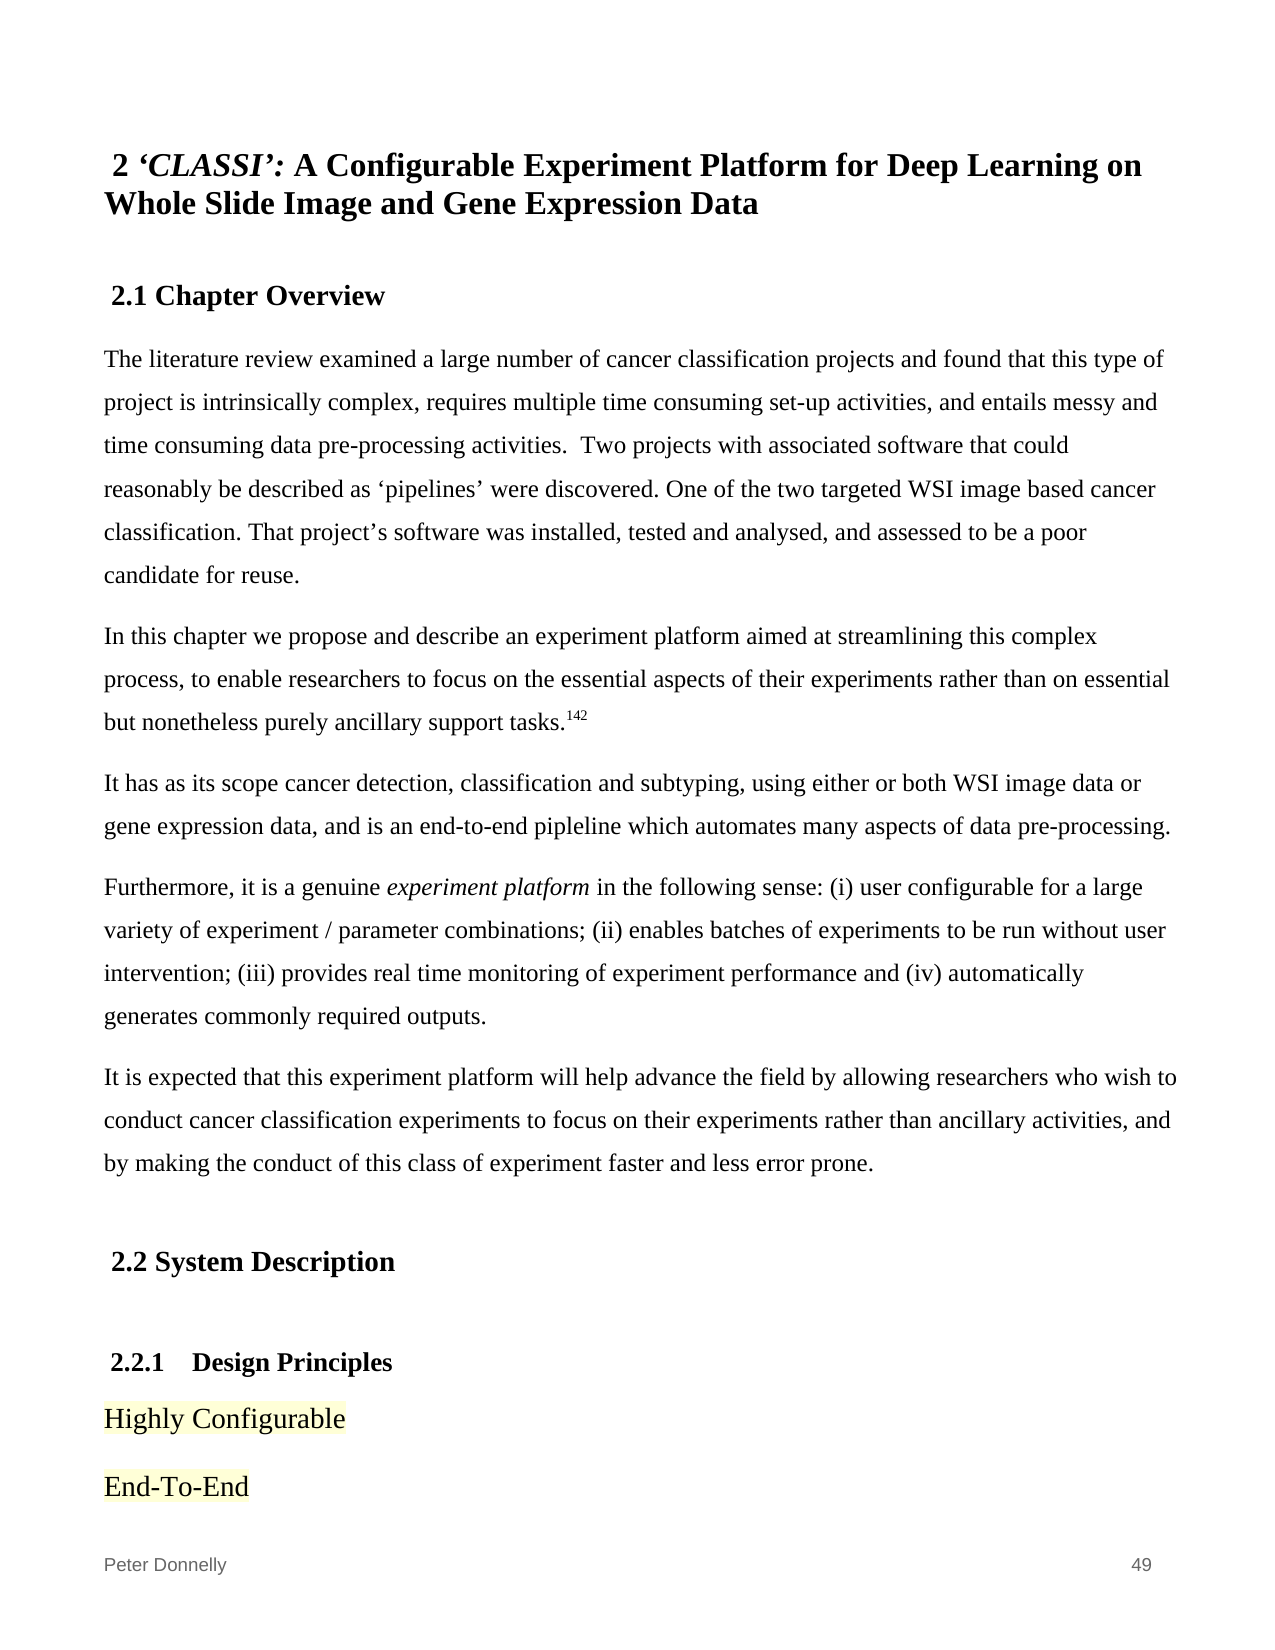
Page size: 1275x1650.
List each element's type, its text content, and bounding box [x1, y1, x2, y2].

text Furthermore, it is a genuine experiment platform in the following sense: (i) user configurable for a large variety of experiment / parameter combinations; (ii) enables batches of experiments to be run without user intervention; (iii) provides real time monitoring of experiment performance and (iv) automatically generates commonly required outputs. [103, 872, 1181, 1030]
text The literature review examined a large number of cancer classification projects and found that this type of project is intrinsically complex, requires multiple time consuming set-up activities, and entails messy and time consuming data pre-processing activities. Two projects with associated software that could reasonably be described as ‘pipelines’ were discovered. One of the two targeted WSI image based cancer classification. That project’s software was installed, tested and analysed, and assessed to be a poor candidate for reuse. [103, 344, 1181, 589]
text It has as its scope cancer detection, classification and subtyping, using either or both WSI image data or gene expression data, and is an end-to-end pipleline which automates many aspects of data pre-processing. [103, 768, 1181, 840]
text In this chapter we propose and describe an experiment platform aimed at streamlining this complex process, to enable researchers to focus on the essential aspects of their experiments rather than on essential but nonetheless purely ancillary support tasks. [103, 621, 1181, 736]
text It is expected that this experiment platform will help advance the field by allowing researchers who wish to conduct cancer classification experiments to focus on their experiments rather than ancillary activities, and by making the conduct of this class of experiment faster and less error prone. [103, 1062, 1181, 1177]
subtitle System Description [103, 1244, 1181, 1278]
subtitle Design Principles [103, 1346, 1181, 1377]
text End-To-End [103, 1469, 1181, 1502]
subtitle ‘CLASSI’: A Configurable Experiment Platform for Deep Learning on Whole Slide Image and Gene Expression Data [103, 145, 1181, 221]
subtitle Chapter Overview [103, 278, 1181, 312]
text Highly Configurable [103, 1401, 1181, 1434]
